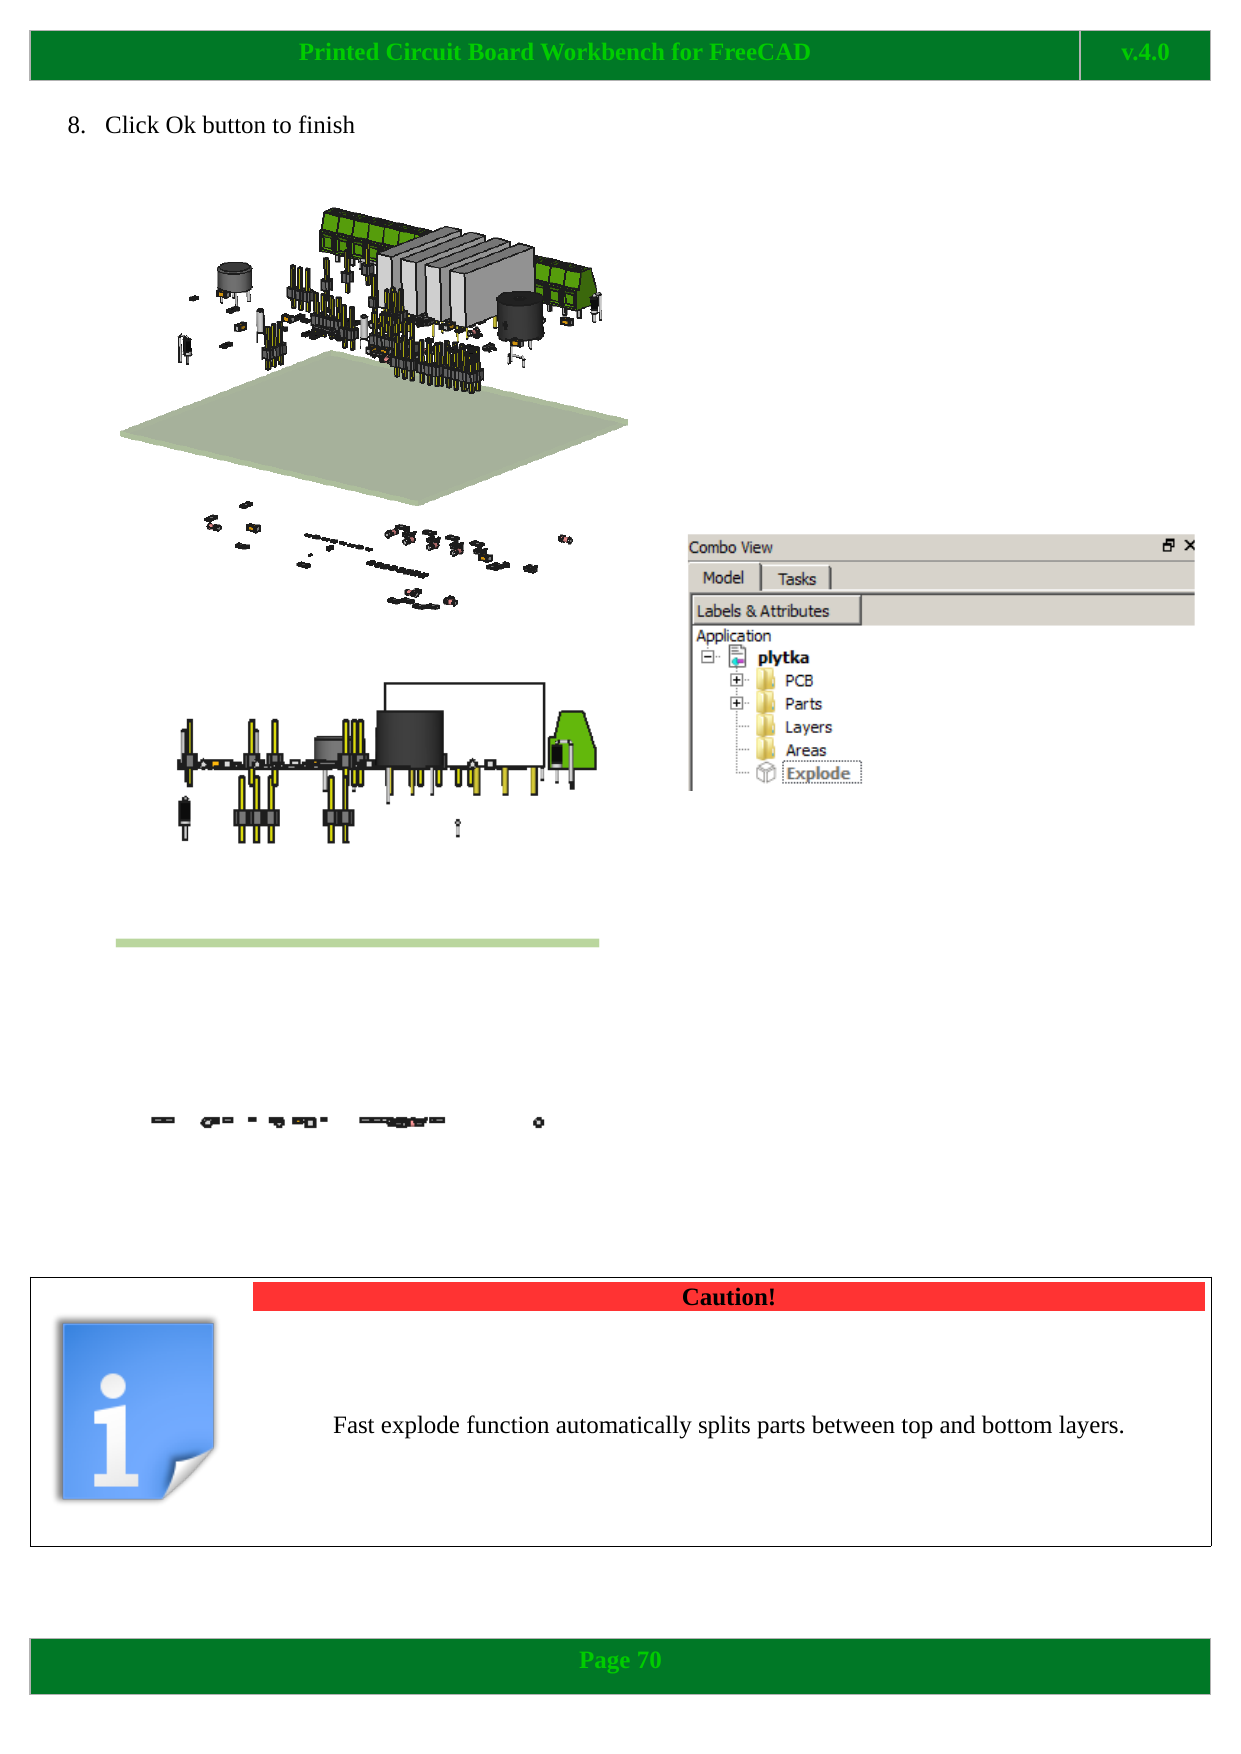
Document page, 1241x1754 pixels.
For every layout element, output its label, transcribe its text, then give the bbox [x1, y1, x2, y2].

picture [105, 675, 636, 1144]
picture [687, 533, 1195, 791]
list Click Ok button to finish [67, 110, 1211, 139]
table_header [31, 1278, 247, 1546]
table_header Caution! [247, 1278, 1211, 1317]
picture [104, 188, 636, 624]
table_header [672, 159, 1211, 1178]
table_header [69, 159, 672, 1178]
table_cell Fast explode function automatically splits parts between top and bottom layers. [247, 1317, 1211, 1546]
picture [38, 1311, 239, 1512]
